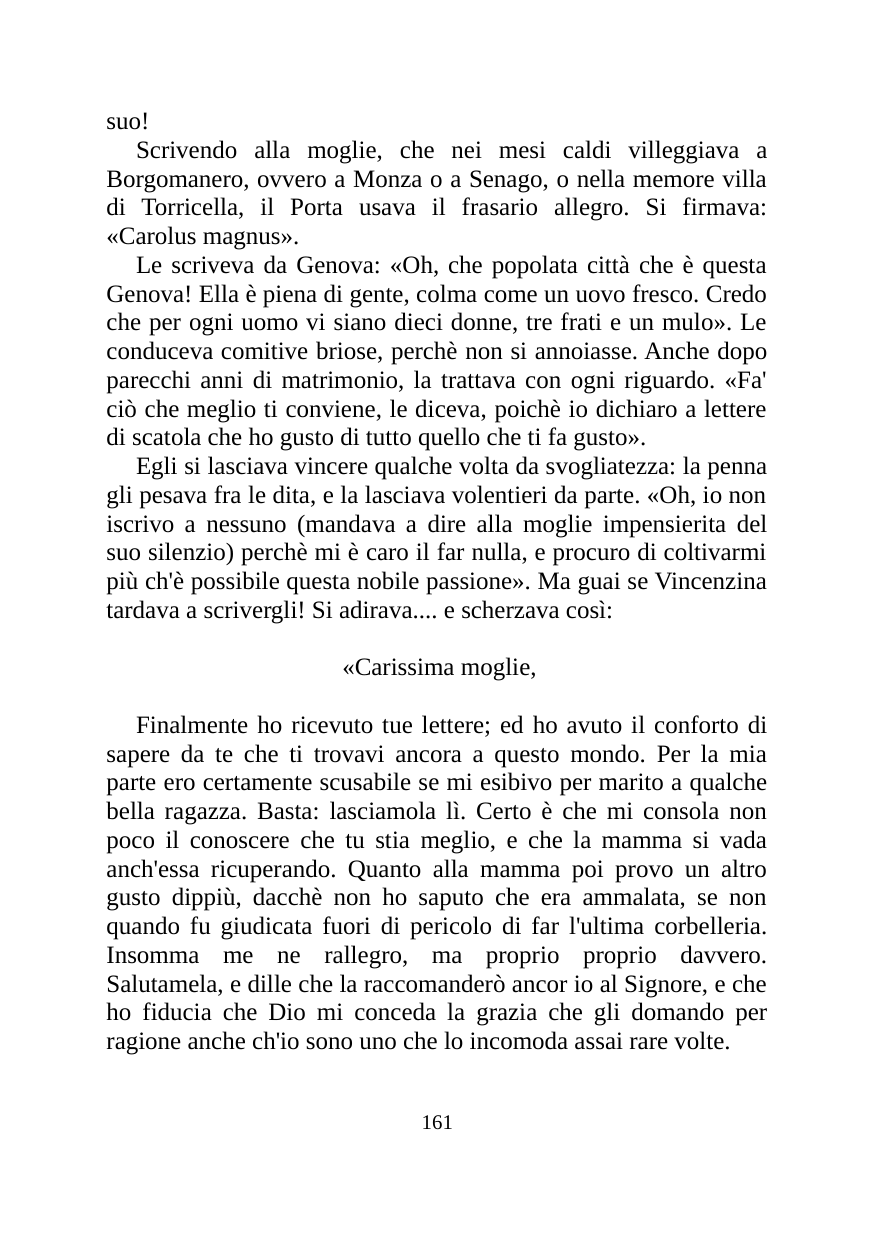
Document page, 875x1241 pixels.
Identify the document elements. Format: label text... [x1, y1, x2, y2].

text Egli si lasciava vincere qualche volta da svogliatezza: la penna gli pesava fra le dita, e la lasciava volentieri da parte. «Oh, io non iscrivo a nessuno (mandava a dire alla moglie impensierita del suo silenzio) perchè mi è caro il far nulla, e procuro di coltivarmi più ch'è possibile questa nobile passione». Ma guai se Vincenzina tardava a scrivergli! Si adirava.... e scherzava così: [106, 451, 768, 624]
text Finalmente ho ricevuto tue lettere; ed ho avuto il conforto di sapere da te che ti trovavi ancora a questo mondo. Per la mia parte ero certamente scusabile se mi esibivo per marito a qualche bella ragazza. Basta: lasciamola lì. Certo è che mi consola non poco il conoscere che tu stia meglio, e che la mamma si vada anch'essa ricuperando. Quanto alla mamma poi provo un altro gusto dippiù, dacchè non ho saputo che era ammalata, se non quando fu giudicata fuori di pericolo di far l'ultima corbelleria. Insomma me ne rallegro, ma proprio proprio davvero. Salutamela, e dille che la raccomanderò ancor io al Signore, e che ho fiducia che Dio mi conceda la grazia che gli domando per ragione anche ch'io sono uno che lo incomoda assai rare volte. [106, 710, 768, 1055]
text suo! [106, 106, 768, 135]
text Le scriveva da Genova: «Oh, che popolata città che è questa Genova! Ella è piena di gente, colma come un uovo fresco. Credo che per ogni uomo vi siano dieci donne, tre frati e un mulo». Le conduceva comitive briose, perchè non si annoiasse. Anche dopo parecchi anni di matrimonio, la trattava con ogni riguardo. «Fa' ciò che meglio ti conviene, le diceva, poichè io dichiaro a lettere di scatola che ho gusto di tutto quello che ti fa gusto». [106, 250, 768, 451]
text «Carissima moglie, [312, 652, 768, 681]
text Scrivendo alla moglie, che nei mesi caldi villeggiava a Borgomanero, ovvero a Monza o a Senago, o nella memore villa di Torricella, il Porta usava il frasario allegro. Si firmava: «Carolus magnus». [106, 135, 768, 250]
